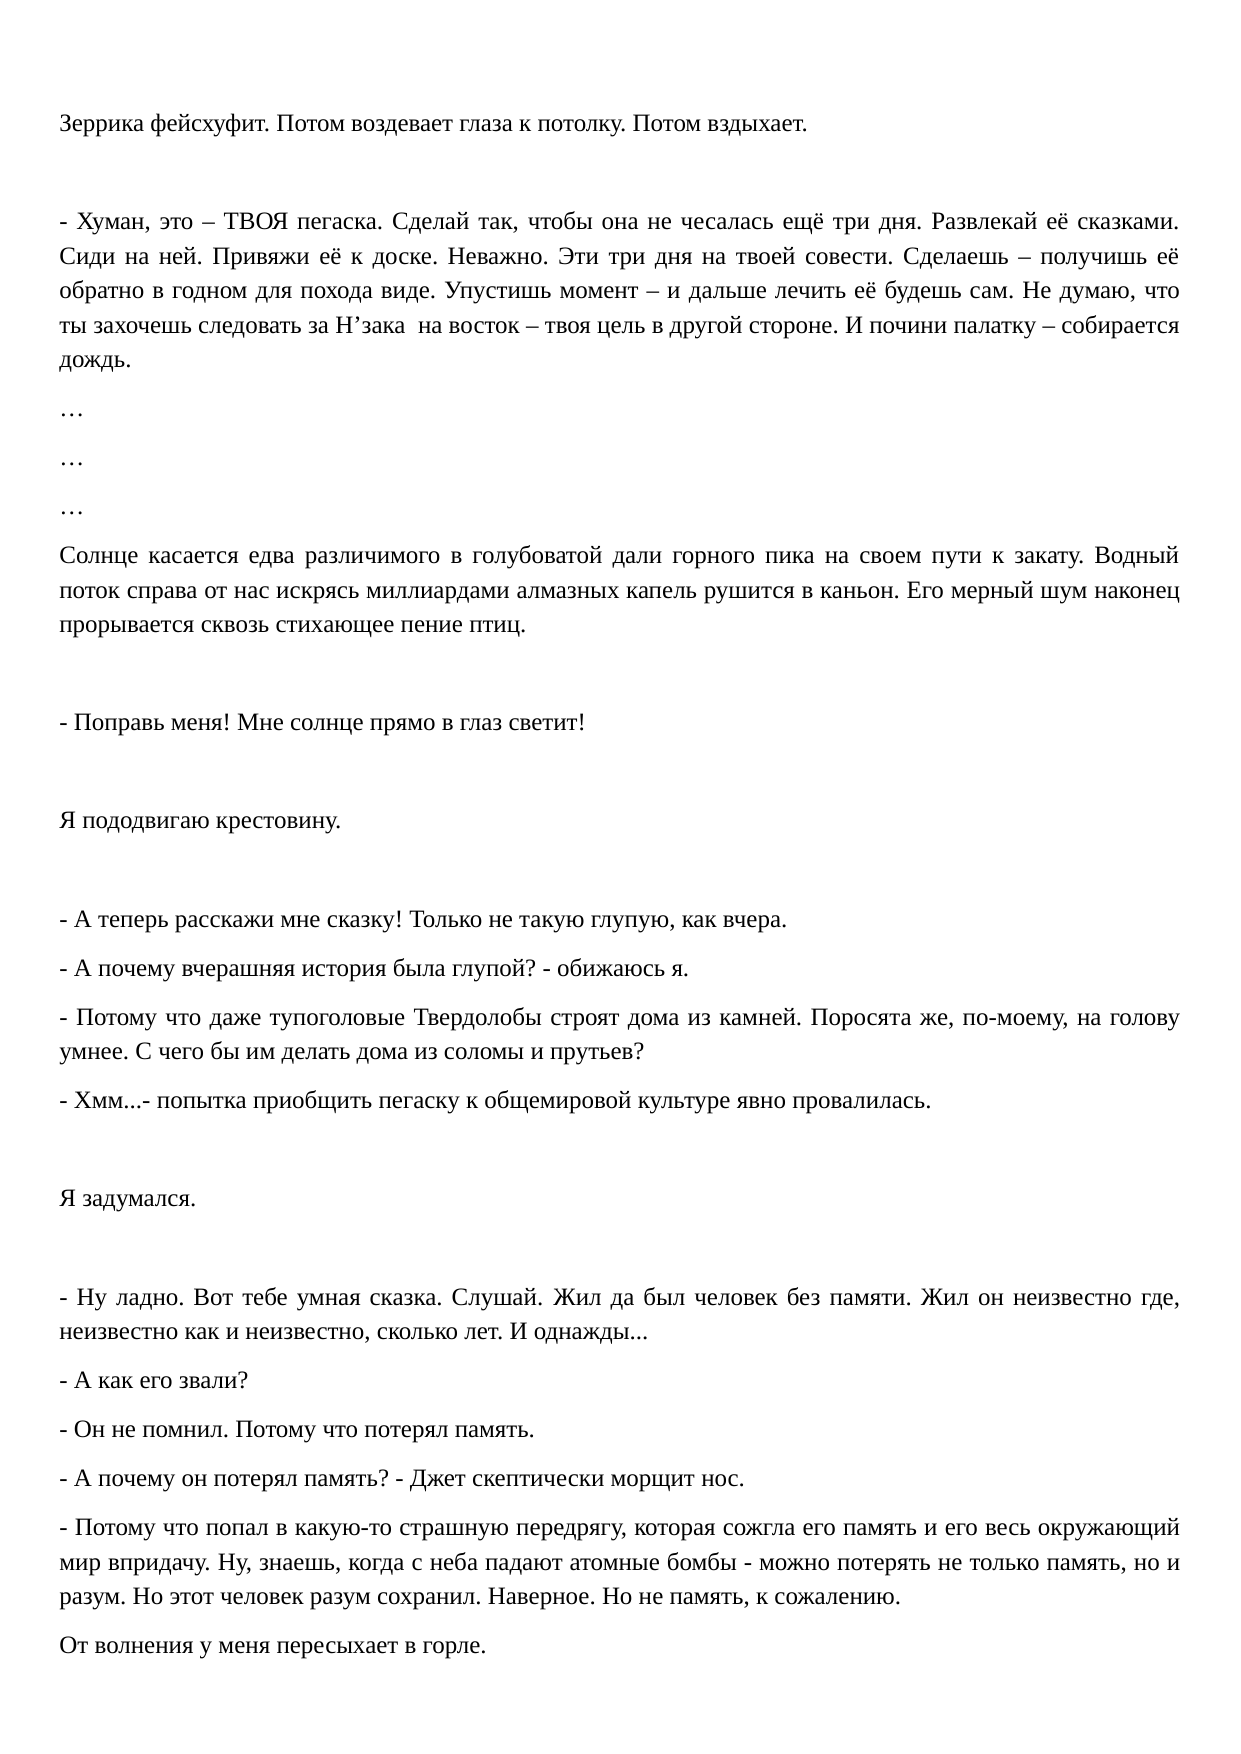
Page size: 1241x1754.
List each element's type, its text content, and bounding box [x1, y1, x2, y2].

text - А почему вчерашняя история была глупой? - обижаюсь я. [59, 953, 1181, 982]
text Я задумался. [59, 1183, 1181, 1212]
text - Хуман, это – ТВОЯ пегаска. Сделай так, чтобы она не чесалась ещё три дня. Развлекай её сказками. Сиди на ней. Привяжи её к доске. Неважно. Эти три дня на твоей совести. Сделаешь – получишь её обратно в годном для похода виде. Упустишь момент – и дальше лечить её будешь сам. Не думаю, что ты захочешь следовать за Н’зака на восток – твоя цель в другой стороне. И почини палатку – собирается дождь. [59, 206, 1181, 373]
text … [59, 442, 1181, 471]
text - Потому что даже тупоголовые Твердолобы строят дома из камней. Поросята же, по-моему, на голову умнее. С чего бы им делать дома из соломы и прутьев? [59, 1002, 1181, 1065]
text - Потому что попал в какую-то страшную передрягу, которая сожгла его память и его весь окружающий мир впридачу. Ну, знаешь, когда с неба падают атомные бомбы - можно потерять не только память, но и разум. Но этот человек разум сохранил. Наверное. Но не память, к сожалению. [59, 1512, 1181, 1610]
text - А как его звали? [59, 1365, 1181, 1394]
text От волнения у меня пересыхает в горле. [59, 1630, 1181, 1659]
text - А почему он потерял память? - Джет скептически морщит нос. [59, 1463, 1181, 1492]
text Солнце касается едва различимого в голубоватой дали горного пика на своем пути к закату. Водный поток справа от нас искрясь миллиардами алмазных капель рушится в каньон. Его мерный шум наконец прорывается сквозь стихающее пение птиц. [59, 540, 1181, 638]
text … [59, 393, 1181, 422]
text … [59, 491, 1181, 520]
text - Хмм...- попытка приобщить пегаску к общемировой культуре явно провалилась. [59, 1085, 1181, 1114]
text - Он не помнил. Потому что потерял память. [59, 1414, 1181, 1443]
text - Поправь меня! Мне солнце прямо в глаз светит! [59, 707, 1181, 736]
text Зеррика фейсхуфит. Потом воздевает глаза к потолку. Потом вздыхает. [59, 108, 1181, 137]
text - А теперь расскажи мне сказку! Только не такую глупую, как вчера. [59, 904, 1181, 932]
text - Ну ладно. Вот тебе умная сказка. Слушай. Жил да был человек без памяти. Жил он неизвестно где, неизвестно как и неизвестно, сколько лет. И однажды... [59, 1282, 1181, 1345]
text Я пододвигаю крестовину. [59, 806, 1181, 834]
